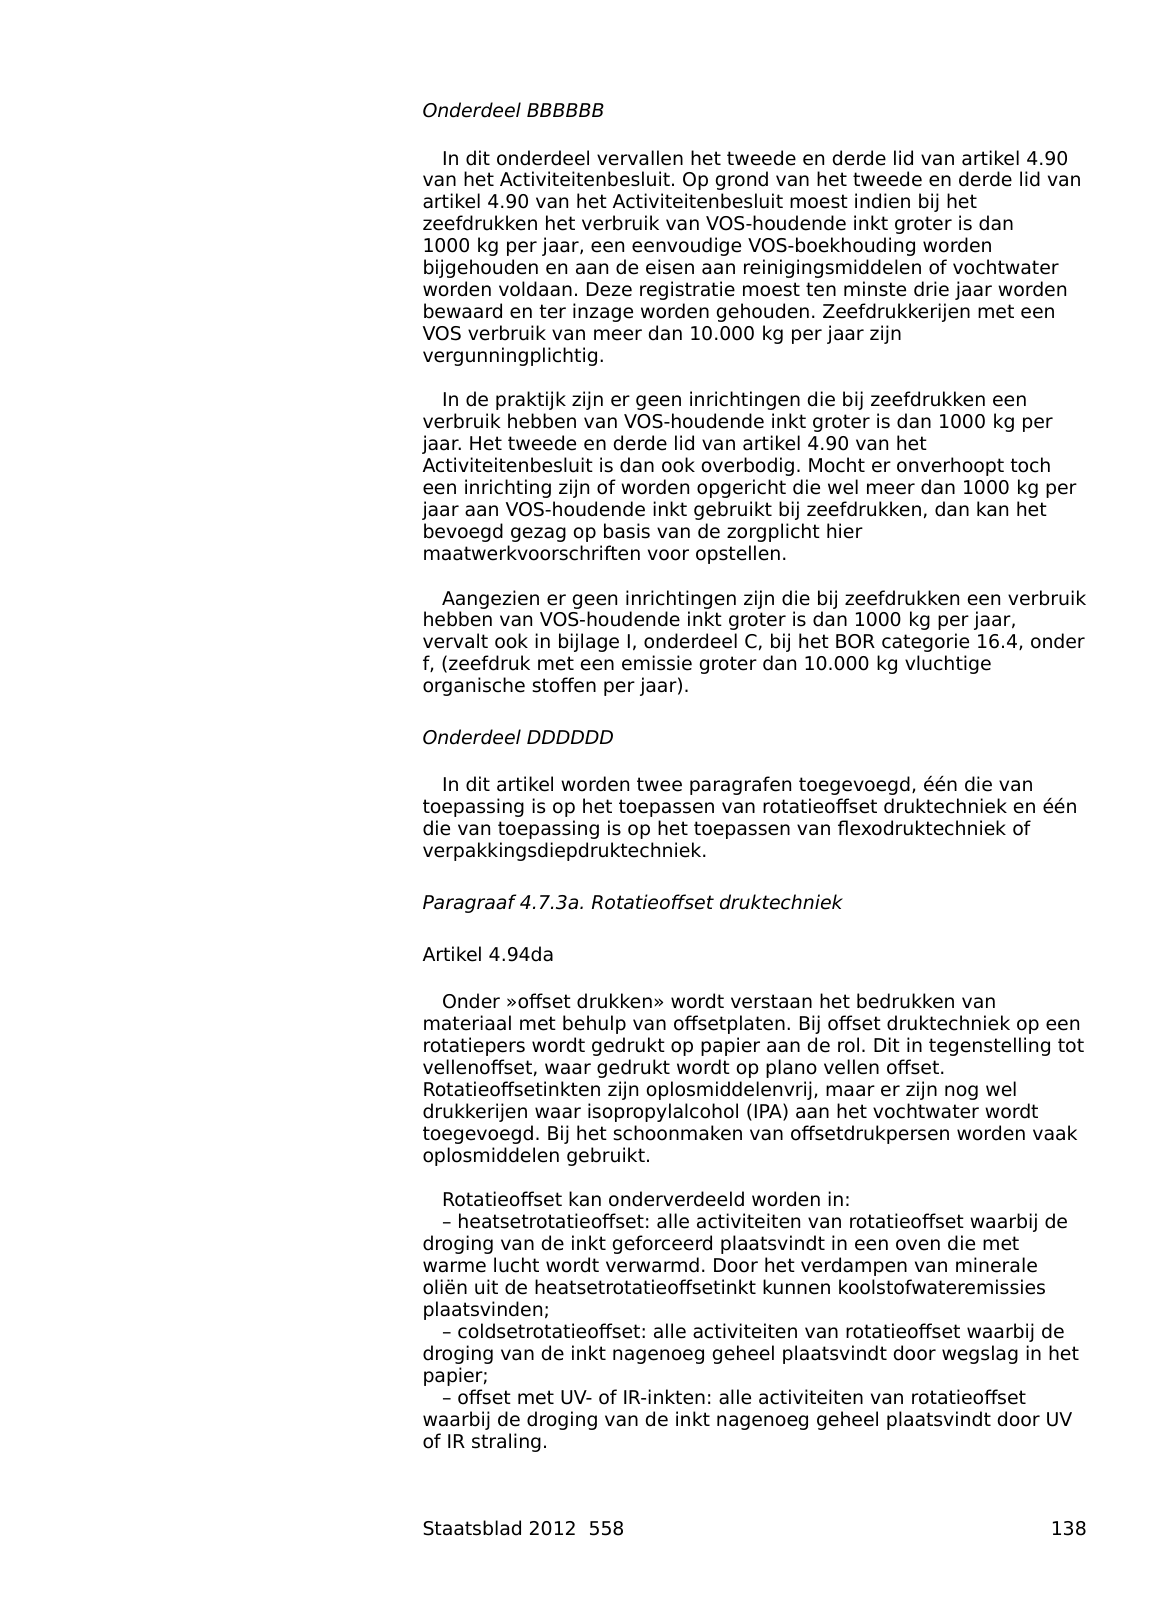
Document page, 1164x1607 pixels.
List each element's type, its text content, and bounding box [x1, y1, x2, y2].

text In de praktijk zijn er geen inrichtingen die bij zeefdrukken een verbruik hebben van VOS-houdende inkt groter is dan 1000 kg per jaar. Het tweede en derde lid van artikel 4.90 van het Activiteitenbesluit is dan ook overbodig. Mocht er onverhoopt toch een inrichting zijn of worden opgericht die wel meer dan 1000 kg per jaar aan VOS-houdende inkt gebruikt bij zeefdrukken, dan kan het bevoegd gezag op basis van de zorgplicht hier maatwerkvoorschriften voor opstellen. [422, 389, 1087, 565]
text Aangezien er geen inrichtingen zijn die bij zeefdrukken een verbruik hebben van VOS-houdende inkt groter is dan 1000 kg per jaar, vervalt ook in bijlage I, onderdeel C, bij het BOR categorie 16.4, onder f, (zeefdruk met een emissie groter dan 10.000 kg vluchtige organische stoffen per jaar). [422, 587, 1087, 697]
subtitle Artikel 4.94da [422, 944, 1087, 966]
text Rotatieoffset kan onderverdeeld worden in: [422, 1189, 1087, 1211]
text In dit onderdeel vervallen het tweede en derde lid van artikel 4.90 van het Activiteitenbesluit. Op grond van het tweede en derde lid van artikel 4.90 van het Activiteitenbesluit moest indien bij het zeefdrukken het verbruik van VOS-houdende inkt groter is dan 1000 kg per jaar, een eenvoudige VOS-boekhouding worden bijgehouden en aan de eisen aan reinigingsmiddelen of vochtwater worden voldaan. Deze registratie moest ten minste drie jaar worden bewaard en ter inzage worden gehouden. Zeefdrukkerijen met een VOS verbruik van meer dan 10.000 kg per jaar zijn vergunningplichtig. [422, 147, 1087, 367]
text – heatsetrotatieoffset: alle activiteiten van rotatieoffset waarbij de droging van de inkt geforceerd plaatsvindt in een oven die met warme lucht wordt verwarmd. Door het verdampen van minerale oliën uit de heatsetrotatieoffsetinkt kunnen koolstofwateremissies plaatsvinden; [422, 1211, 1087, 1321]
subtitle Onderdeel BBBBBB [422, 100, 1087, 122]
subtitle Paragraaf 4.7.3a. Rotatieoffset druktechniek [422, 892, 1087, 914]
text – coldsetrotatieoffset: alle activiteiten van rotatieoffset waarbij de droging van de inkt nagenoeg geheel plaatsvindt door wegslag in het papier; [422, 1321, 1087, 1387]
text Onder »offset drukken» wordt verstaan het bedrukken van materiaal met behulp van offsetplaten. Bij offset druktechniek op een rotatiepers wordt gedrukt op papier aan de rol. Dit in tegenstelling tot vellenoffset, waar gedrukt wordt op plano vellen offset. Rotatieoffsetinkten zijn oplosmiddelenvrij, maar er zijn nog wel drukkerijen waar isopropylalcohol (IPA) aan het vochtwater wordt toegevoegd. Bij het schoonmaken van offsetdrukpersen worden vaak oplosmiddelen gebruikt. [422, 991, 1087, 1167]
subtitle Onderdeel DDDDDD [422, 727, 1087, 749]
text – offset met UV- of IR-inkten: alle activiteiten van rotatieoffset waarbij de droging van de inkt nagenoeg geheel plaatsvindt door UV of IR straling. [422, 1387, 1087, 1453]
text In dit artikel worden twee paragrafen toegevoegd, één die van toepassing is op het toepassen van rotatieoffset druktechniek en één die van toepassing is op het toepassen van flexodruktechniek of verpakkingsdiepdruktechniek. [422, 774, 1087, 862]
